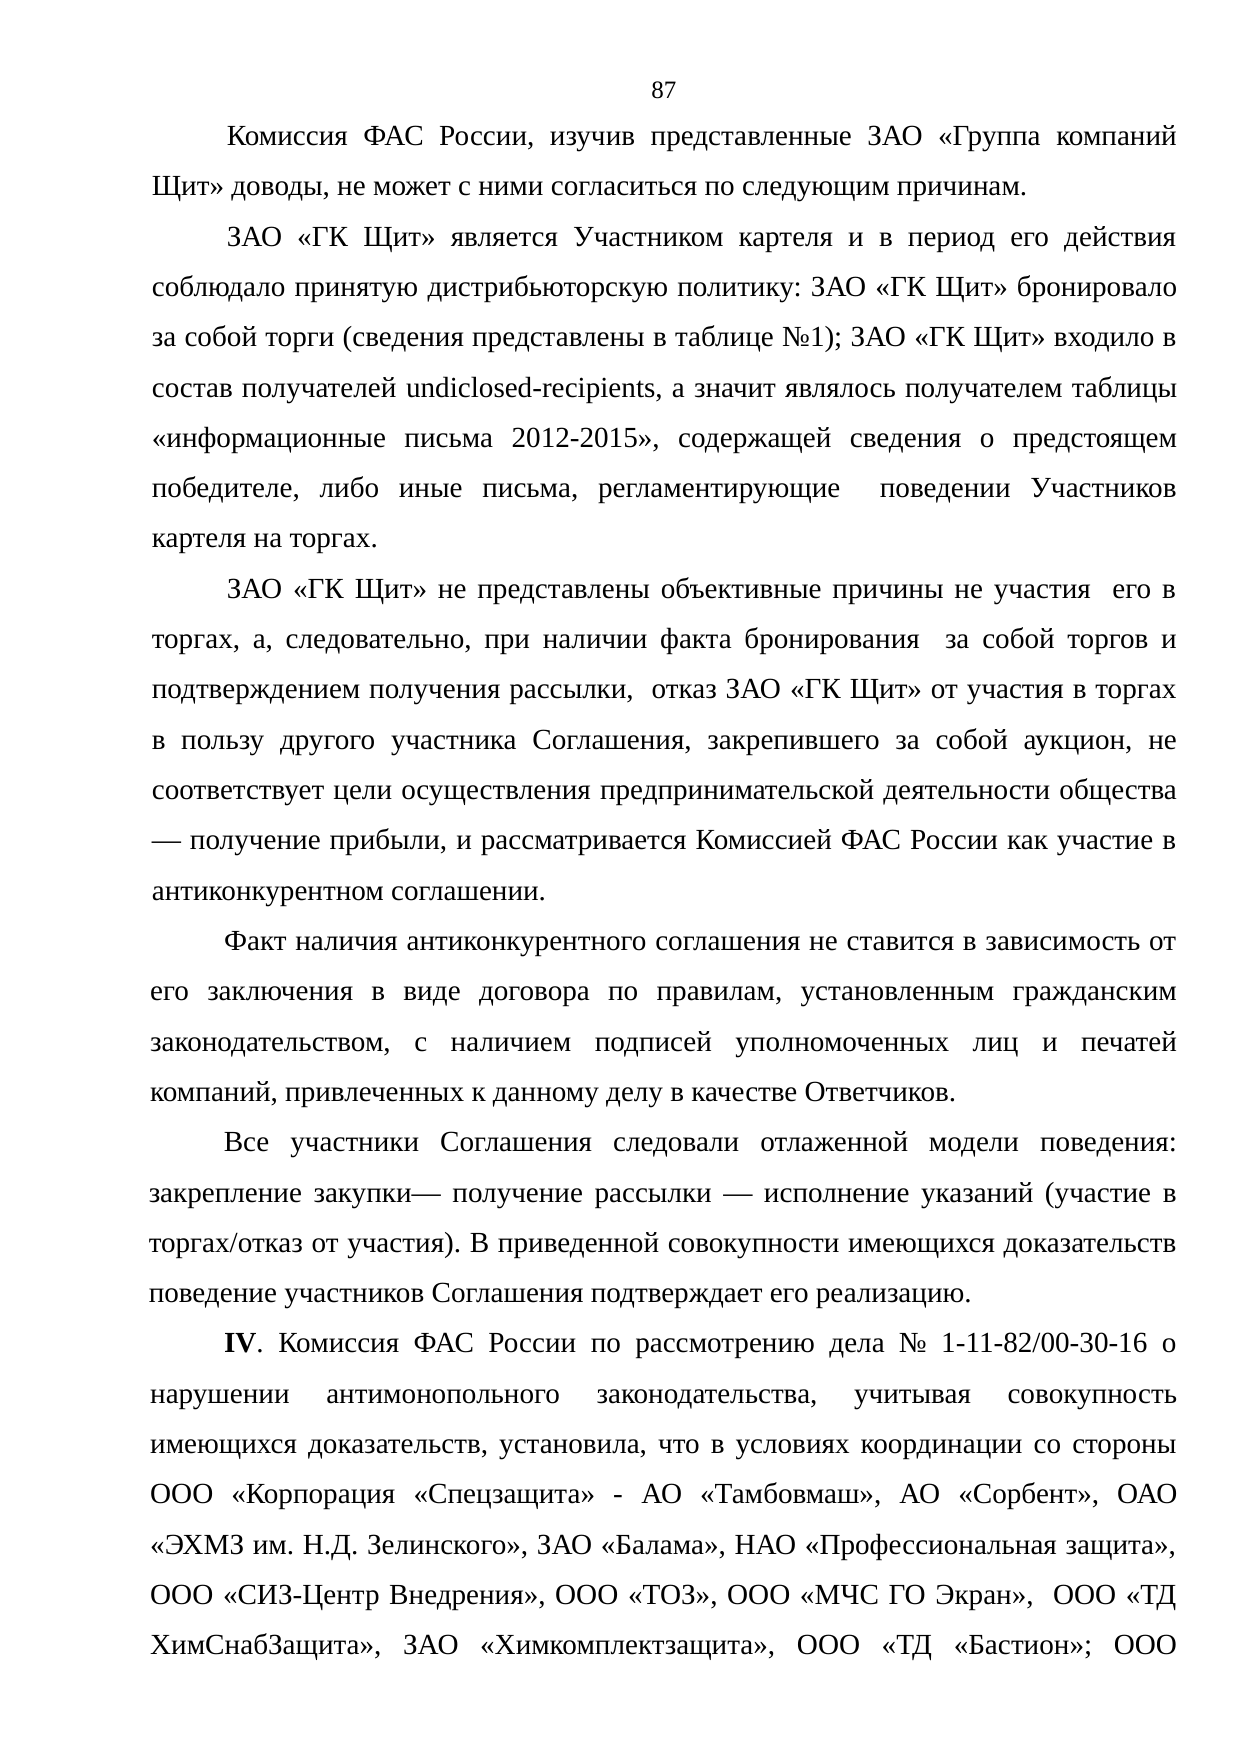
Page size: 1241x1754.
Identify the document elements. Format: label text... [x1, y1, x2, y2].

text IV. Комиссия ФАС России по рассмотрению дела № 1-11-82/00-30-16 о нарушении антимонопольного законодательства, учитывая совокупность имеющихся доказательств, установила, что в условиях координации со стороны ООО «Корпорация «Спецзащита» - АО «Тамбовмаш», АО «Сорбент», ОАО «ЭХМЗ им. Н.Д. Зелинского», ЗАО «Балама», НАО «Профессиональная защита», ООО «СИЗ-Центр Внедрения», ООО «ТОЗ», ООО «МЧС ГО Экран», ООО «ТД ХимСнабЗащита», ЗАО «Химкомплектзащита», ООО «ТД «Бастион»; ООО [150, 1326, 1177, 1661]
text Факт наличия антиконкурентного соглашения не ставится в зависимость от его заключения в виде договора по правилам, установленным гражданским законодательством, с наличием подписей уполномоченных лиц и печатей компаний, привлеченных к данному делу в качестве Ответчиков. [150, 923, 1177, 1108]
text ЗАО «ГК Щит» не представлены объективные причины не участия его в торгах, а, следовательно, при наличии факта бронирования за собой торгов и подтверждением получения рассылки, отказ ЗАО «ГК Щит» от участия в торгах в пользу другого участника Соглашения, закрепившего за собой аукцион, не соответствует цели осуществления предпринимательской деятельности общества — получение прибыли, и рассматривается Комиссией ФАС России как участие в антиконкурентном соглашении. [152, 571, 1177, 906]
text Комиссия ФАС России, изучив представленные ЗАО «Группа компаний Щит» доводы, не может с ними согласиться по следующим причинам. [152, 118, 1177, 202]
text Все участники Соглашения следовали отлаженной модели поведения: закрепление закупки— получение рассылки — исполнение указаний (участие в торгах/отказ от участия). В приведенной совокупности имеющихся доказательств поведение участников Соглашения подтверждает его реализацию. [148, 1124, 1177, 1309]
text ЗАО «ГК Щит» является Участником картеля и в период его действия соблюдало принятую дистрибьюторскую политику: ЗАО «ГК Щит» бронировало за собой торги (сведения представлены в таблице №1); ЗАО «ГК Щит» входило в состав получателей undiclosed-recipients, а значит являлось получателем таблицы «информационные письма 2012-2015», содержащей сведения о предстоящем победителе, либо иные письма, регламентирующие поведении Участников картеля на торгах. [152, 219, 1177, 554]
